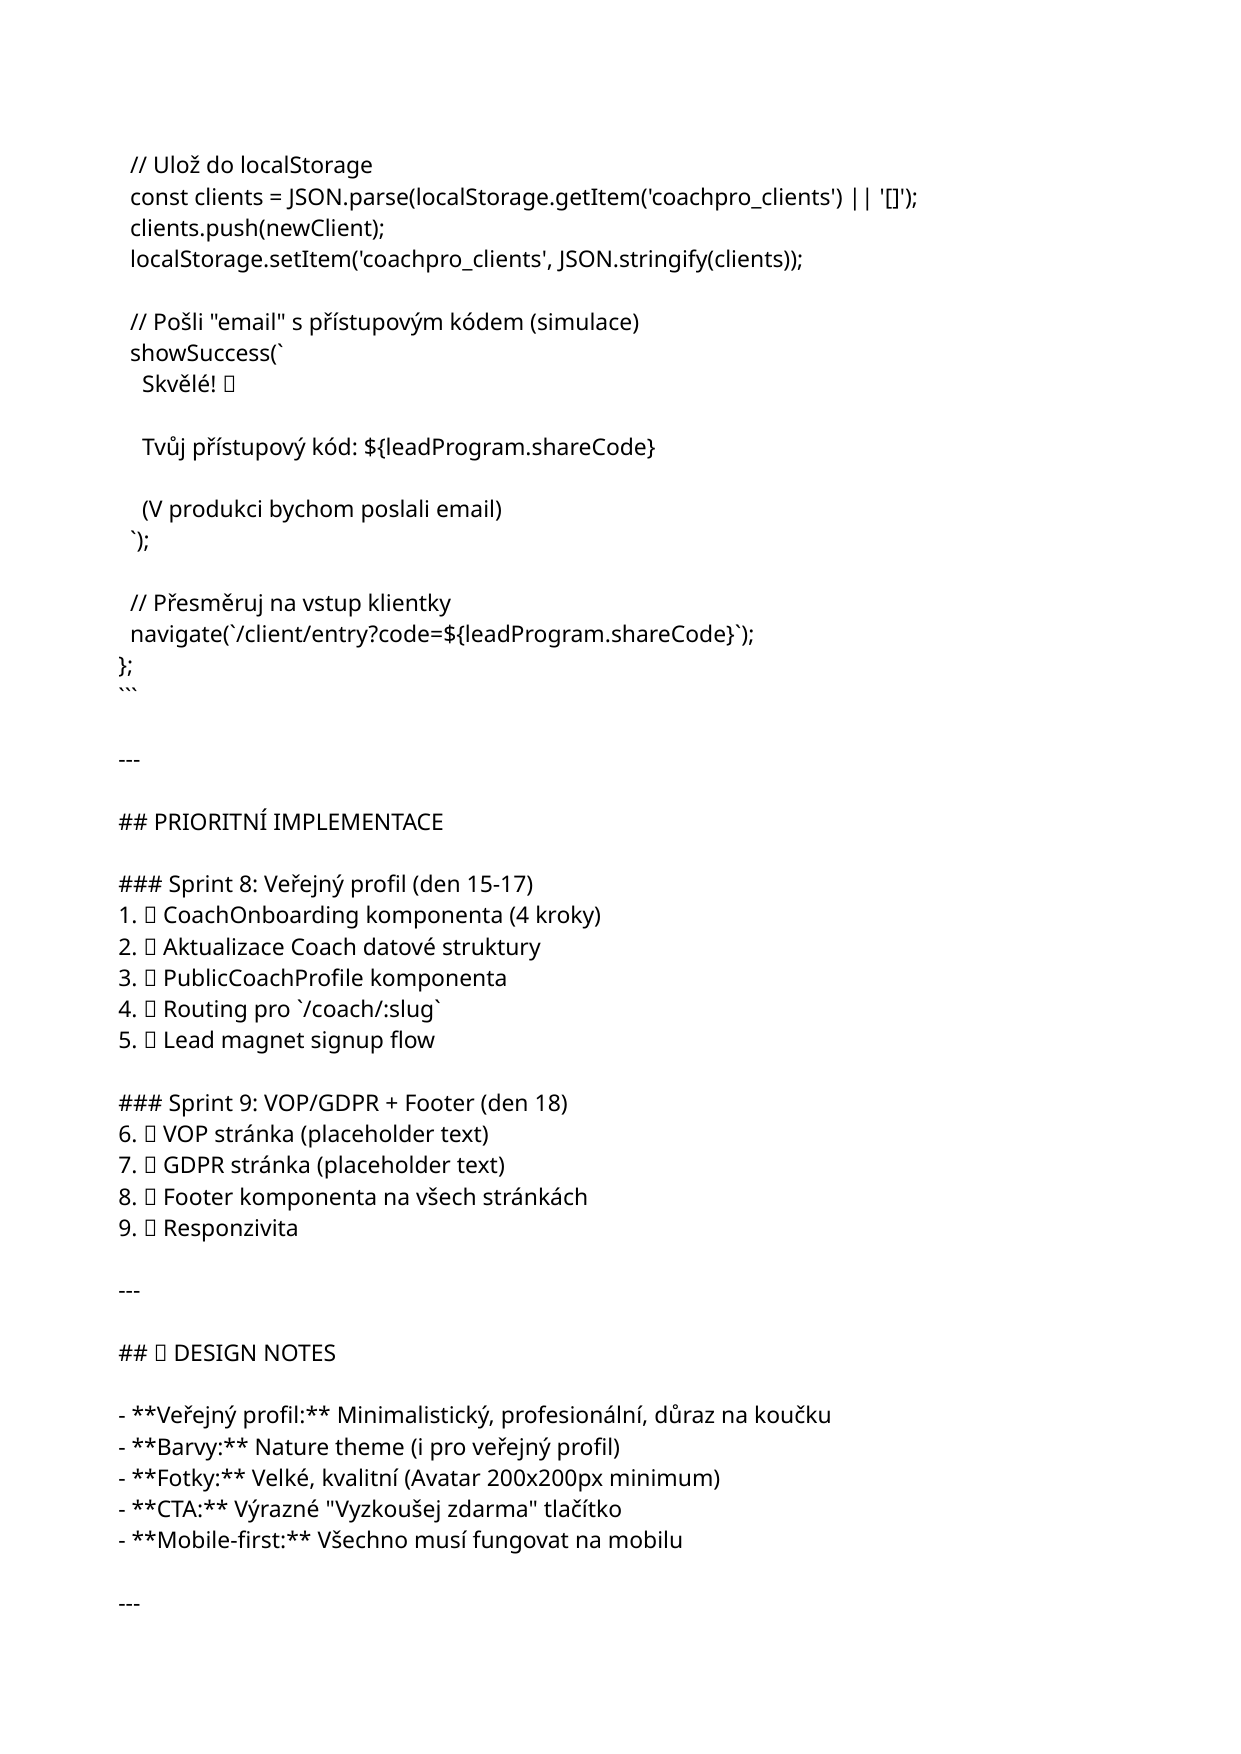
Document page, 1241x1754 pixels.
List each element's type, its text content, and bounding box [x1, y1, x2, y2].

text Tvůj přístupový kód: ${leadProgram.shareCode} [118, 431, 1122, 462]
text 6. ✅ VOP stránka (placeholder text) [118, 1118, 1122, 1149]
text ## PRIORITNÍ IMPLEMENTACE [118, 806, 1122, 837]
text ### Sprint 9: VOP/GDPR + Footer (den 18) [118, 1087, 1122, 1118]
text Skvělé! 🎉 [118, 368, 1122, 399]
text // Pošli "email" s přístupovým kódem (simulace) [118, 306, 1122, 337]
text ``` [118, 681, 1122, 712]
text --- [118, 1274, 1122, 1306]
text 3. ✅ PublicCoachProfile komponenta [118, 962, 1122, 993]
text 5. ✅ Lead magnet signup flow [118, 1024, 1122, 1056]
text (V produkci bychom poslali email) [118, 493, 1122, 524]
text showSuccess(` [118, 337, 1122, 368]
text 7. ✅ GDPR stránka (placeholder text) [118, 1149, 1122, 1181]
text }; [118, 649, 1122, 681]
text 1. ✅ CoachOnboarding komponenta (4 kroky) [118, 899, 1122, 931]
text ### Sprint 8: Veřejný profil (den 15-17) [118, 868, 1122, 899]
text --- [118, 743, 1122, 774]
text localStorage.setItem('coachpro_clients', JSON.stringify(clients)); [118, 243, 1122, 274]
text `); [118, 524, 1122, 556]
text - **Mobile-first:** Všechno musí fungovat na mobilu [118, 1524, 1122, 1556]
text - **CTA:** Výrazné "Vyzkoušej zdarma" tlačítko [118, 1493, 1122, 1524]
text 2. ✅ Aktualizace Coach datové struktury [118, 931, 1122, 962]
text - **Fotky:** Velké, kvalitní (Avatar 200x200px minimum) [118, 1462, 1122, 1493]
text 4. ✅ Routing pro `/coach/:slug` [118, 993, 1122, 1024]
text - **Veřejný profil:** Minimalistický, profesionální, důraz na koučku [118, 1399, 1122, 1431]
text clients.push(newClient); [118, 212, 1122, 243]
text 9. ✅ Responzivita [118, 1212, 1122, 1243]
text // Přesměruj na vstup klientky [118, 587, 1122, 618]
text ## 🎨 DESIGN NOTES [118, 1337, 1122, 1368]
text 8. ✅ Footer komponenta na všech stránkách [118, 1181, 1122, 1212]
text // Ulož do localStorage [118, 149, 1122, 181]
text - **Barvy:** Nature theme (i pro veřejný profil) [118, 1431, 1122, 1462]
text --- [118, 1587, 1122, 1618]
text const clients = JSON.parse(localStorage.getItem('coachpro_clients') || '[]'); [118, 181, 1122, 212]
text navigate(`/client/entry?code=${leadProgram.shareCode}`); [118, 618, 1122, 649]
